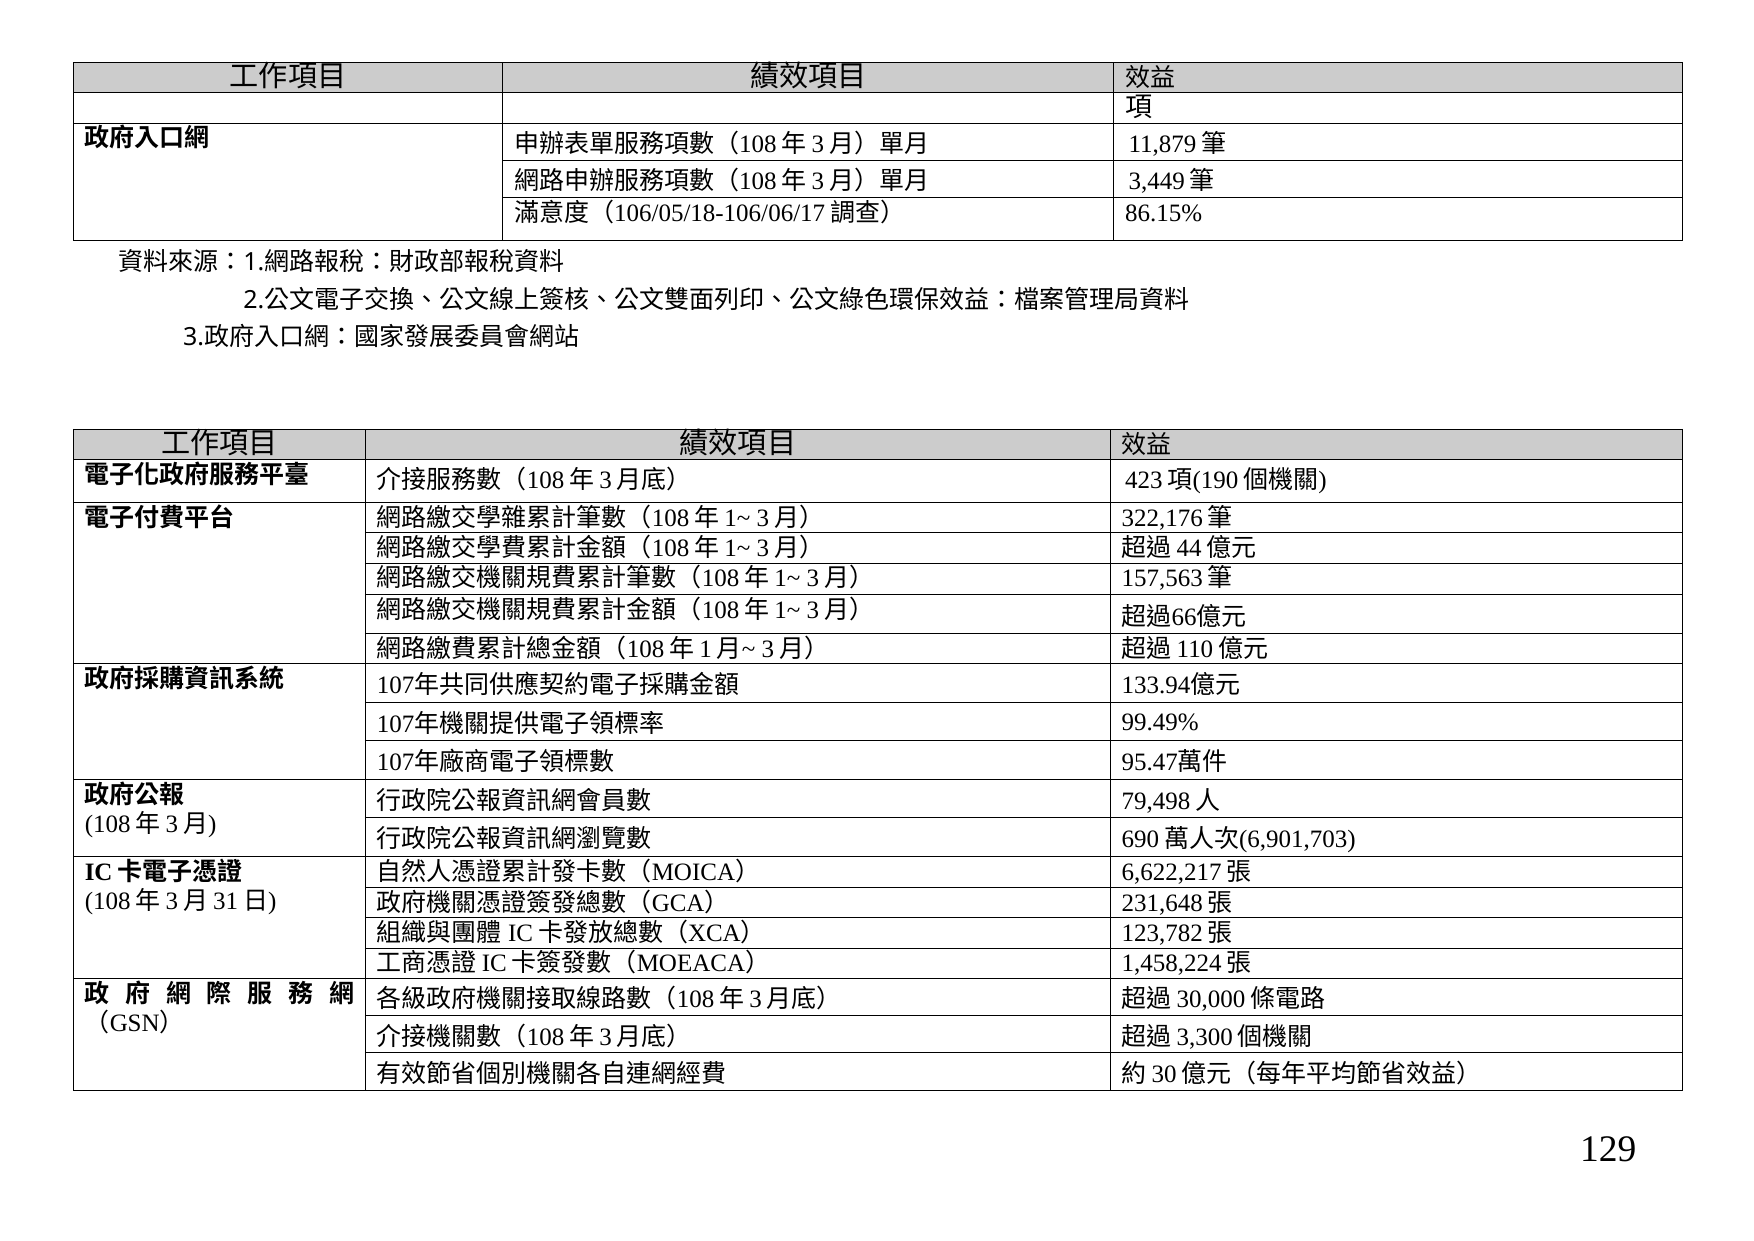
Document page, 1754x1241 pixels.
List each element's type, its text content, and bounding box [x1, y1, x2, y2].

table_cell 政府機關憑證簽發總數（GCA） [366, 888, 1110, 917]
table_header 績效項目 [503, 63, 1113, 92]
table_cell 介接機關數（108年3月底） [366, 1016, 1110, 1052]
table_cell 網路繳費累計總金額（108年1月~ 3月） [366, 634, 1110, 663]
table_cell [74, 93, 502, 122]
table_cell 423項(190個機關) [1111, 460, 1682, 502]
table_cell 約30億元（每年平均節省效益） [1111, 1053, 1682, 1089]
table_cell 網路申辦服務項數（108年3月）單月 [503, 161, 1113, 197]
table_header 工作項目 [74, 430, 365, 459]
table_header 效益 [1111, 430, 1682, 459]
text 資料來源：1.網路報稅：財政部報稅資料 [118, 241, 1636, 279]
table_cell 107年共同供應契約電子採購金額 [366, 664, 1110, 702]
table_cell 政府公報 (108年3月) [74, 780, 365, 856]
table_cell 有效節省個別機關各自連網經費 [366, 1053, 1110, 1089]
table_cell 107年廠商電子領標數 [366, 741, 1110, 779]
table_cell 網路繳交學費累計金額（108年1~ 3月） [366, 533, 1110, 562]
table_cell 超過66億元 [1111, 595, 1682, 633]
table_cell 工商憑證IC卡簽發數（MOEACA） [366, 949, 1110, 978]
table_cell 網路繳交機關規費累計金額（108年1~ 3月） [366, 595, 1110, 633]
table_cell 電子付費平台 [74, 503, 365, 663]
table_cell 157,563筆 [1111, 564, 1682, 594]
table_cell 95.47萬件 [1111, 741, 1682, 779]
table_cell 超過110億元 [1111, 634, 1682, 663]
table_cell 組織與團體 IC卡發放總數（XCA） [366, 918, 1110, 947]
table_cell 介接服務數（108年3月底） [366, 460, 1110, 502]
table_cell 政府採購資訊系統 [74, 664, 365, 779]
table_cell 網路繳交機關規費累計筆數（108年1~ 3月） [366, 564, 1110, 594]
table_cell 政府網際服務網（GSN） [74, 979, 365, 1089]
table_cell IC卡電子憑證 (108年3月31日) [74, 857, 365, 978]
table_cell 行政院公報資訊網會員數 [366, 780, 1110, 817]
table_cell 自然人憑證累計發卡數（MOICA） [366, 857, 1110, 887]
table_cell 各級政府機關接取線路數（108年3月底） [366, 979, 1110, 1015]
table_cell 1,458,224張 [1111, 949, 1682, 978]
table_cell 231,648張 [1111, 888, 1682, 917]
table_cell 123,782張 [1111, 918, 1682, 947]
table_cell 107年機關提供電子領標率 [366, 703, 1110, 740]
table_cell 政府入口網 [74, 124, 502, 240]
table_cell 133.94億元 [1111, 664, 1682, 702]
table_cell 99.49% [1111, 703, 1682, 740]
table_cell 6,622,217張 [1111, 857, 1682, 887]
table_header 效益 [1114, 63, 1682, 92]
table_cell 超過44億元 [1111, 533, 1682, 562]
table_cell 網路繳交學雜累計筆數（108年1~ 3月） [366, 503, 1110, 532]
table_cell 電子化政府服務平臺 [74, 460, 365, 502]
table_cell 超過30,000條電路 [1111, 979, 1682, 1015]
table_cell 3,449筆 [1114, 161, 1682, 197]
table_cell 超過3,300個機關 [1111, 1016, 1682, 1052]
table_header 工作項目 [74, 63, 502, 92]
table_cell 行政院公報資訊網瀏覽數 [366, 818, 1110, 856]
table_cell 項 [1114, 93, 1682, 122]
table_cell 滿意度（106/05/18-106/06/17調查） [503, 198, 1113, 240]
table_cell 690萬人次(6,901,703) [1111, 818, 1682, 856]
table_cell 申辦表單服務項數（108年3月）單月 [503, 124, 1113, 160]
table_cell 86.15% [1114, 198, 1682, 240]
table_cell 11,879筆 [1114, 124, 1682, 160]
table_cell 79,498人 [1111, 780, 1682, 817]
text 3.政府入口網：國家發展委員會網站 [118, 316, 1636, 354]
text 2.公文電子交換、公文線上簽核、公文雙面列印、公文綠色環保效益：檔案管理局資料 [118, 279, 1636, 316]
table_cell 322,176筆 [1111, 503, 1682, 532]
table_header 績效項目 [366, 430, 1110, 459]
table_cell [503, 93, 1113, 122]
